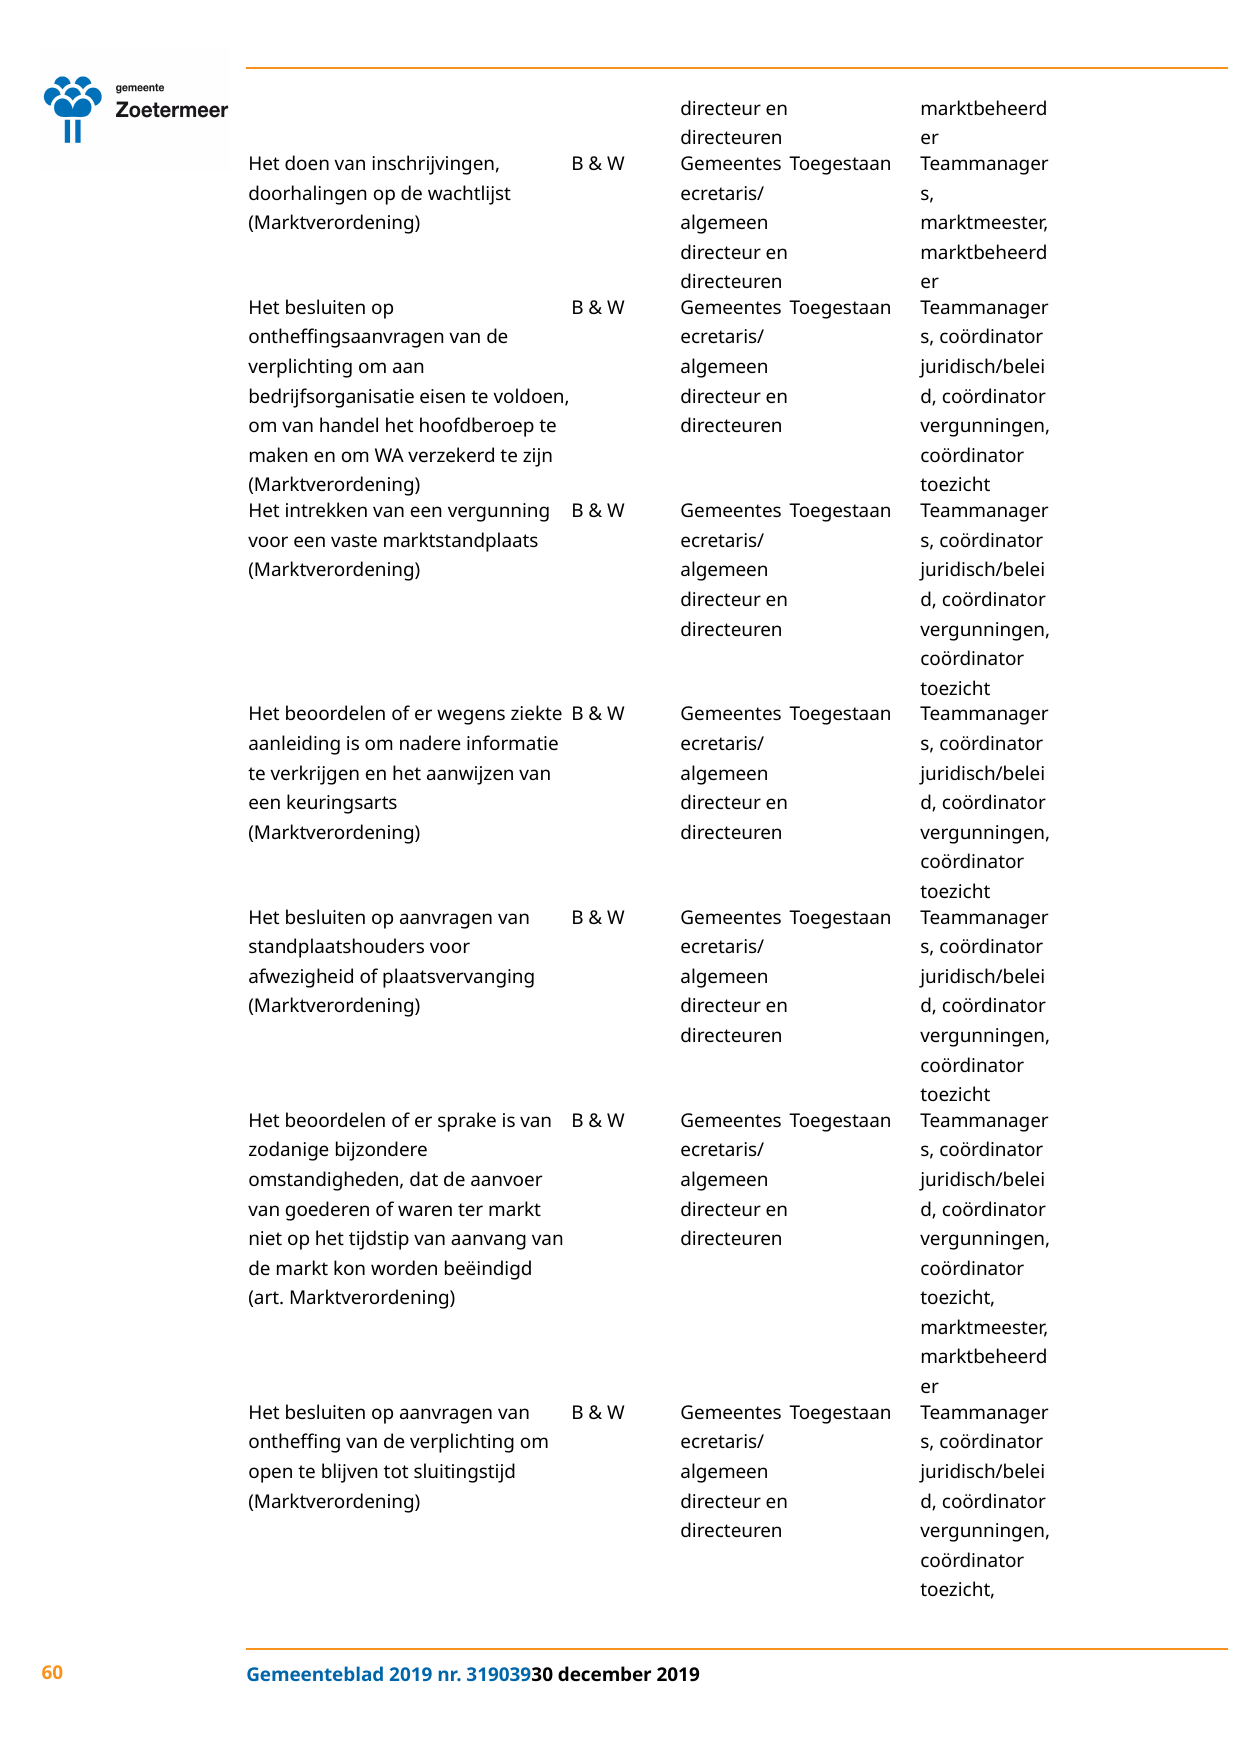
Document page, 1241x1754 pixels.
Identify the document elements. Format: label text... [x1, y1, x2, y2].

table_cell Toegestaan [789, 150, 920, 294]
table_cell Gemeentesecretaris/ algemeen directeur en directeuren [680, 294, 789, 497]
table_cell Toegestaan [789, 1399, 920, 1602]
table_cell B & W [571, 701, 680, 904]
table_cell Gemeentesecretaris/ algemeen directeur en directeuren [680, 1399, 789, 1602]
table_cell Toegestaan [789, 1107, 920, 1399]
table_cell Het besluiten op ontheffingsaanvragen van de verplichting om aan bedrijfsorganisatie eisen te voldoen, om van handel het hoofdberoep te maken en om WA verzekerd te zijn (Marktverordening) [248, 294, 571, 497]
table_cell Het besluiten op aanvragen van ontheffing van de verplichting om open te blijven tot sluitingstijd (Marktverordening) [248, 1399, 571, 1602]
table_cell Teammanagers, coördinator juridisch/beleid, coördinator vergunningen, coördinator toezicht [920, 701, 1051, 904]
table_cell Toegestaan [789, 498, 920, 701]
table_cell B & W [571, 150, 680, 294]
table_cell B & W [571, 1399, 680, 1602]
table_cell Het doen van inschrijvingen, doorhalingen op de wachtlijst (Marktverordening) [248, 150, 571, 294]
table_cell Toegestaan [789, 904, 920, 1107]
table_cell Teammanagers, marktmeester, marktbeheerder [920, 150, 1051, 294]
table_cell B & W [571, 498, 680, 701]
table_cell B & W [571, 294, 680, 497]
table_cell [248, 95, 571, 150]
table_cell Gemeentesecretaris/ algemeen directeur en directeuren [680, 1107, 789, 1399]
table_cell Gemeentesecretaris/ algemeen directeur en directeuren [680, 904, 789, 1107]
table_cell Het beoordelen of er sprake is van zodanige bijzondere omstandigheden, dat de aanvoer van goederen of waren ter markt niet op het tijdstip van aanvang van de markt kon worden beëindigd (art. Marktverordening) [248, 1107, 571, 1399]
table_cell Teammanagers, coördinator juridisch/beleid, coördinator vergunningen, coördinator toezicht [920, 904, 1051, 1107]
table_cell Gemeentesecretaris/ algemeen directeur en directeuren [680, 498, 789, 701]
table_cell Teammanagers, coördinator juridisch/beleid, coördinator vergunningen, coördinator toezicht [920, 294, 1051, 497]
table_cell [789, 95, 920, 150]
table_cell Toegestaan [789, 701, 920, 904]
table_cell Toegestaan [789, 294, 920, 497]
table_cell Teammanagers, coördinator juridisch/beleid, coördinator vergunningen, coördinator toezicht, [920, 1399, 1051, 1602]
table_cell B & W [571, 1107, 680, 1399]
table_cell Het intrekken van een vergunning voor een vaste marktstandplaats (Marktverordening) [248, 498, 571, 701]
table_cell B & W [571, 904, 680, 1107]
table_cell marktbeheerder [920, 95, 1051, 150]
table_cell Het beoordelen of er wegens ziekte aanleiding is om nadere informatie te verkrijgen en het aanwijzen van een keuringsarts (Marktverordening) [248, 701, 571, 904]
picture [41, 47, 231, 172]
table_cell Teammanagers, coördinator juridisch/beleid, coördinator vergunningen, coördinator toezicht, marktmeester, marktbeheerder [920, 1107, 1051, 1399]
table_cell [571, 95, 680, 150]
table_cell Gemeentesecretaris/ algemeen directeur en directeuren [680, 701, 789, 904]
table_cell Het besluiten op aanvragen van standplaatshouders voor afwezigheid of plaatsvervanging (Marktverordening) [248, 904, 571, 1107]
table_cell directeur en directeuren [680, 95, 789, 150]
table_cell Teammanagers, coördinator juridisch/beleid, coördinator vergunningen, coördinator toezicht [920, 498, 1051, 701]
table_cell Gemeentesecretaris/ algemeen directeur en directeuren [680, 150, 789, 294]
